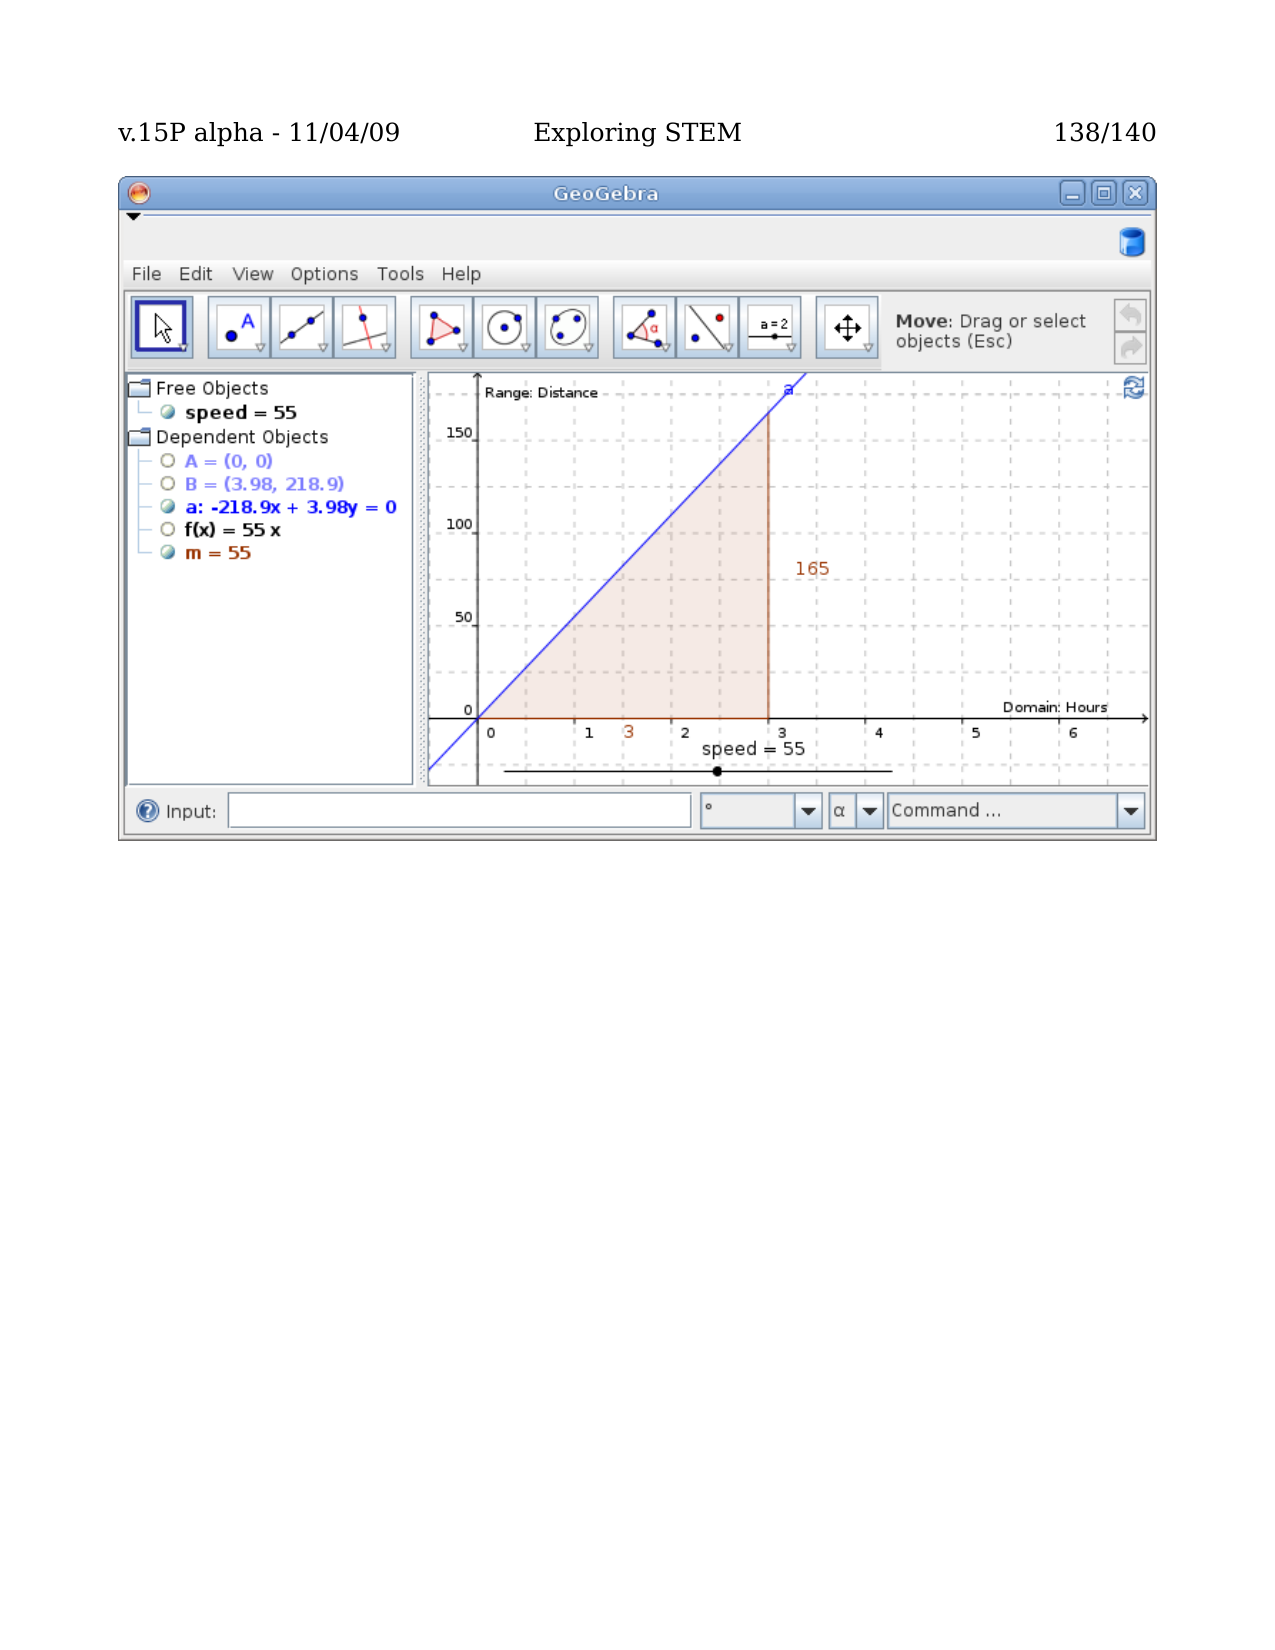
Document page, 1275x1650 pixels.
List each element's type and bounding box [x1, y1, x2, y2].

picture [118, 176, 1157, 841]
